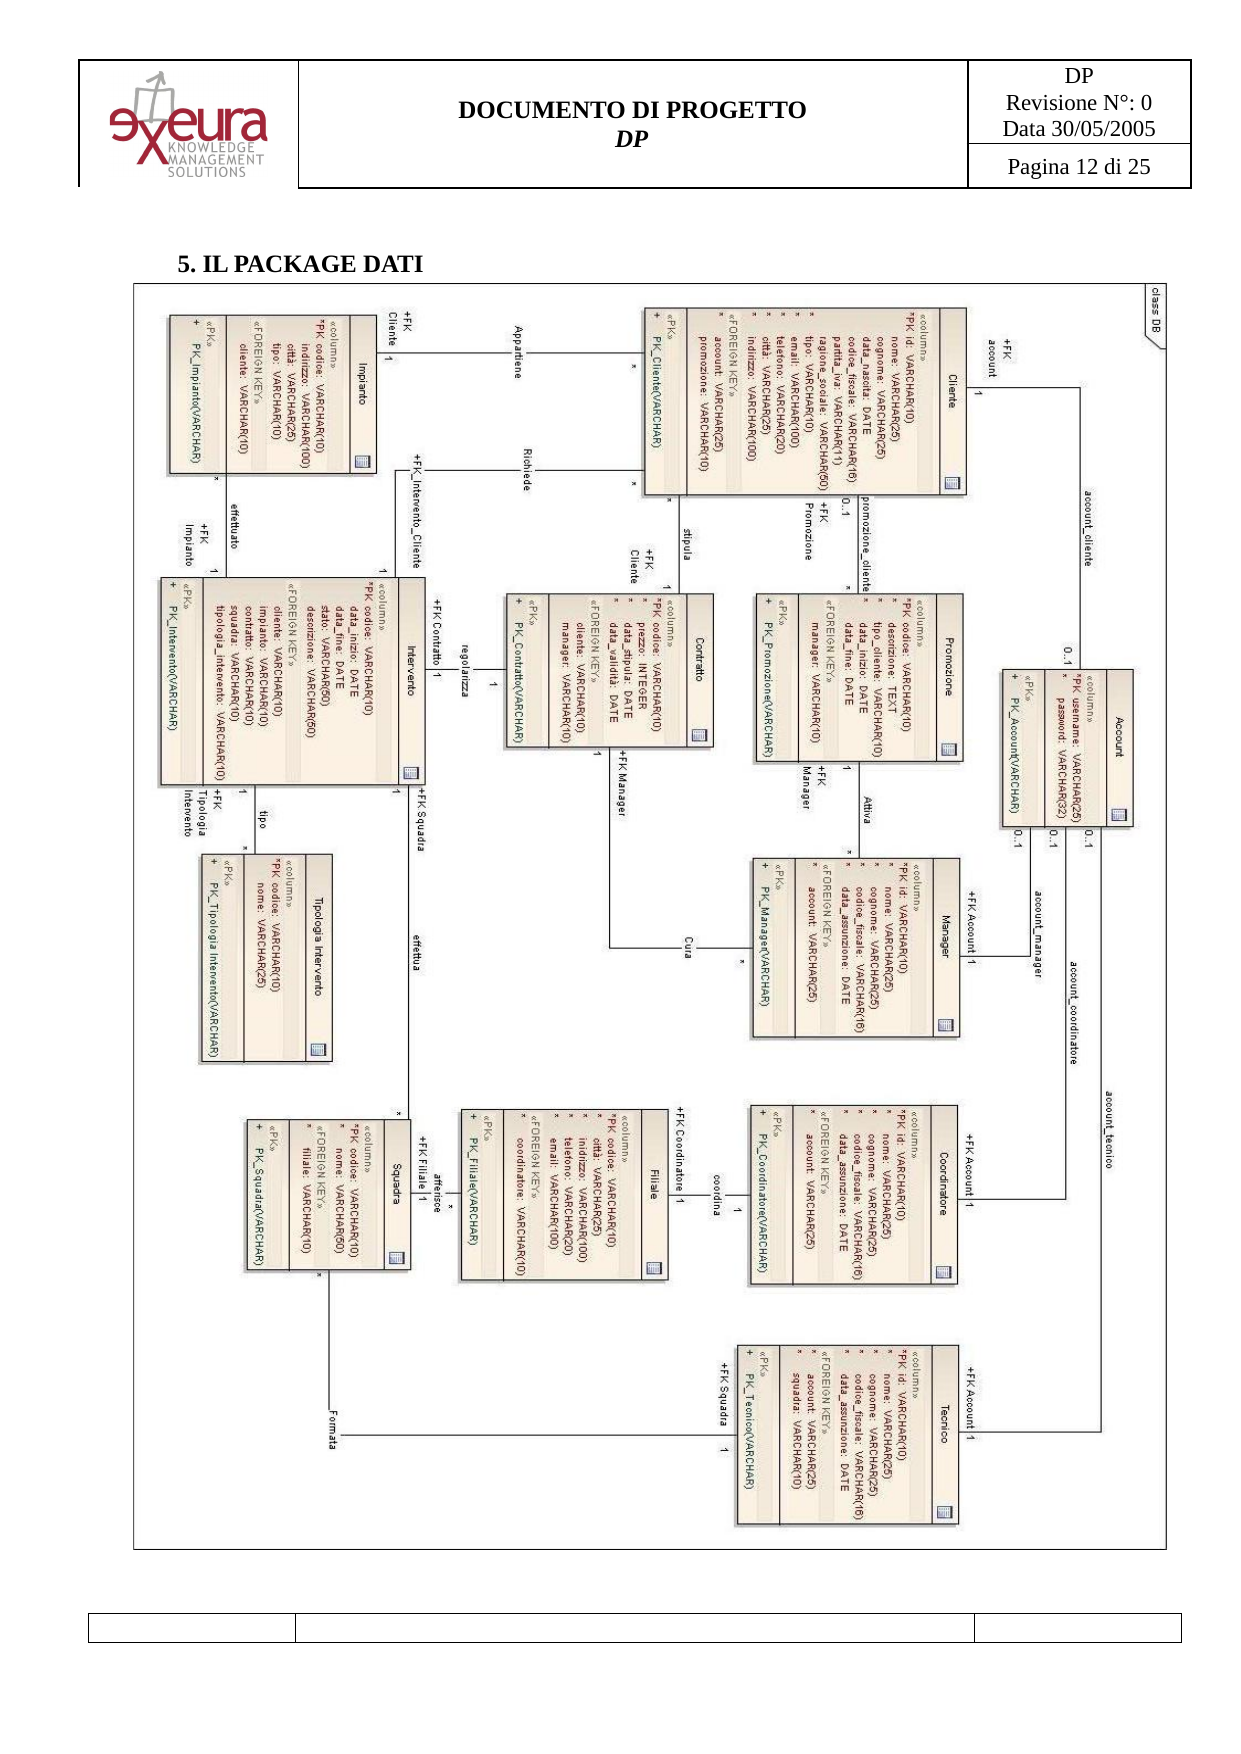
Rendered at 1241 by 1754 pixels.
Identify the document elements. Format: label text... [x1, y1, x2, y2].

subtitle Il package Dati [177, 249, 1092, 278]
picture [109, 71, 268, 177]
picture [133, 282, 1168, 1550]
